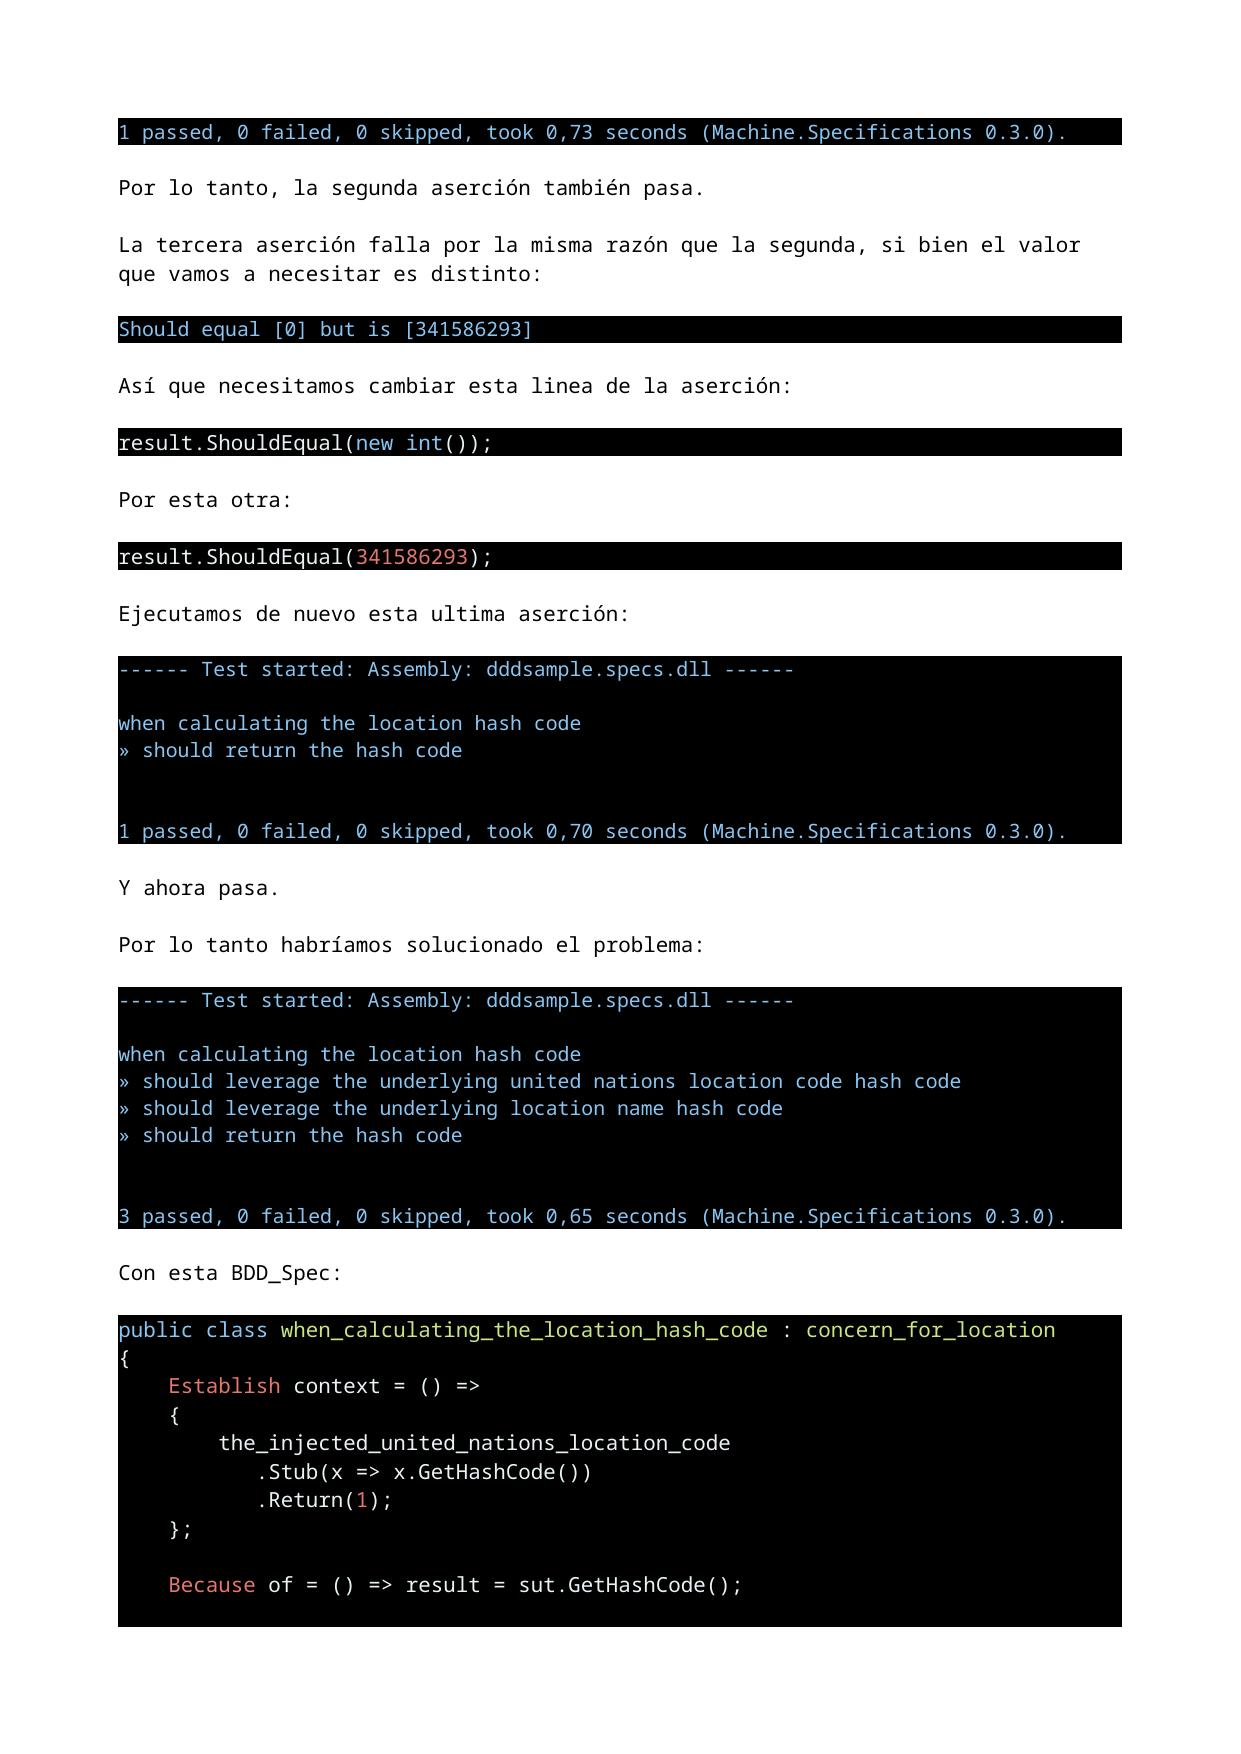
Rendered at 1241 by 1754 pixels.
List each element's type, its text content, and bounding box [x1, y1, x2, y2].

text Por esta otra: [118, 485, 1122, 513]
text Por lo tanto, la segunda aserción también pasa. [118, 173, 1122, 202]
text .Stub(x => x.GetHashCode()) [118, 1457, 1122, 1485]
text » should leverage the underlying united nations location code hash code [118, 1067, 1122, 1094]
text » should return the hash code [118, 1121, 1122, 1148]
text Con esta BDD_Spec: [118, 1258, 1122, 1286]
text 3 passed, 0 failed, 0 skipped, took 0,65 seconds (Machine.Specifications 0.3.0). [118, 1202, 1122, 1229]
text Así que necesitamos cambiar esta linea de la aserción: [118, 371, 1122, 399]
text ------ Test started: Assembly: dddsample.specs.dll ------ [118, 987, 1122, 1013]
text Por lo tanto habríamos solucionado el problema: [118, 930, 1122, 958]
text { [118, 1400, 1122, 1428]
text 1 passed, 0 failed, 0 skipped, took 0,73 seconds (Machine.Specifications 0.3.0). [118, 118, 1122, 145]
text La tercera aserción falla por la misma razón que la segunda, si bien el valor que vamos a necesitar es distinto: [118, 230, 1122, 287]
text » should return the hash code [118, 736, 1122, 763]
text Ejecutamos de nuevo esta ultima aserción: [118, 599, 1122, 627]
text the_injected_united_nations_location_code [118, 1428, 1122, 1457]
text Establish context = () => [118, 1372, 1122, 1400]
text }; [118, 1514, 1122, 1542]
text Should equal [0] but is [341586293] [118, 316, 1122, 343]
text ------ Test started: Assembly: dddsample.specs.dll ------ [118, 656, 1122, 682]
text 1 passed, 0 failed, 0 skipped, took 0,70 seconds (Machine.Specifications 0.3.0). [118, 817, 1122, 844]
text result.ShouldEqual(341586293); [118, 542, 1122, 570]
text » should leverage the underlying location name hash code [118, 1094, 1122, 1121]
text public class when_calculating_the_location_hash_code : concern_for_location [118, 1315, 1122, 1343]
text when calculating the location hash code [118, 709, 1122, 736]
text Because of = () => result = sut.GetHashCode(); [118, 1571, 1122, 1599]
text result.ShouldEqual(new int()); [118, 428, 1122, 456]
text Y ahora pasa. [118, 873, 1122, 901]
text .Return(1); [118, 1485, 1122, 1514]
text when calculating the location hash code [118, 1041, 1122, 1067]
text { [118, 1343, 1122, 1372]
